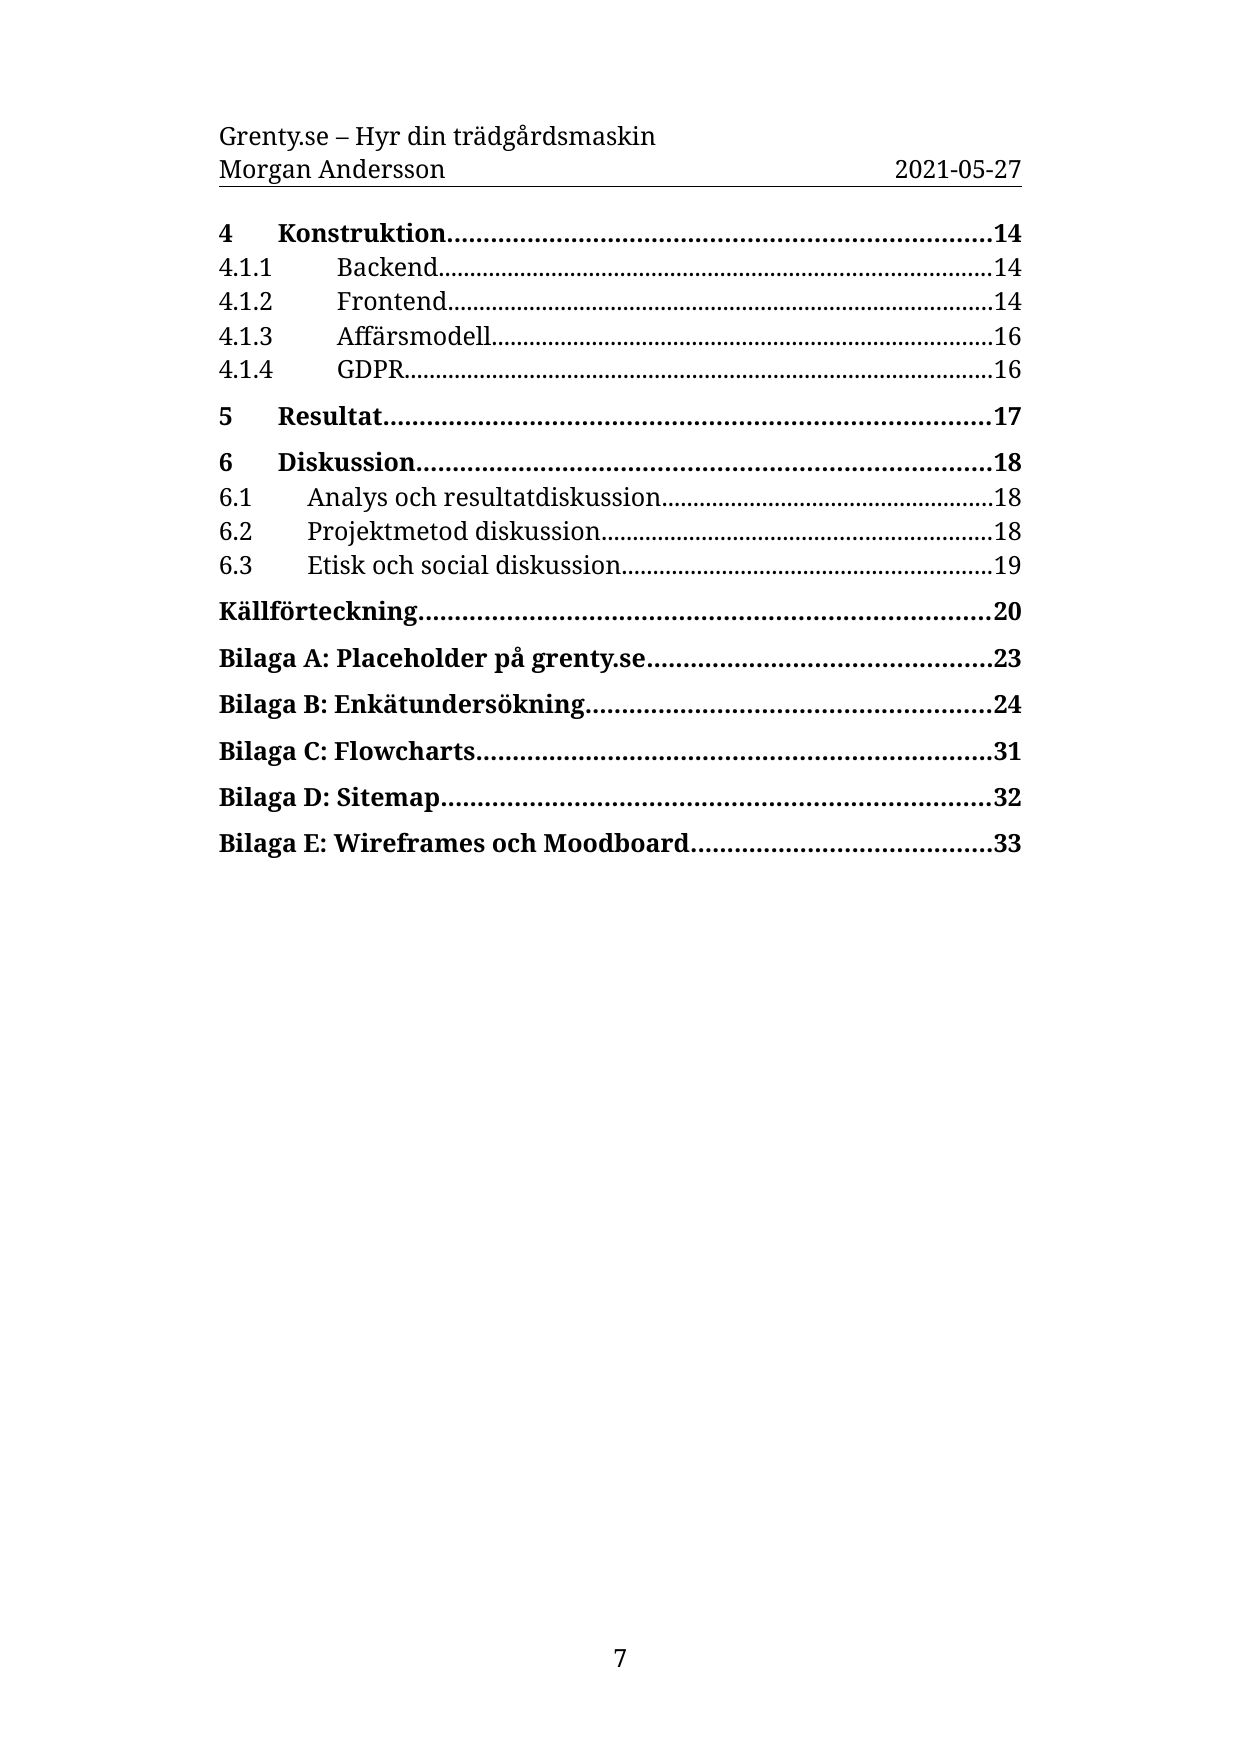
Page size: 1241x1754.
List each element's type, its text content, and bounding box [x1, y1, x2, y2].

text 6 Diskussion 18 [218, 445, 1022, 479]
text Bilaga D: Sitemap 32 [218, 779, 1022, 814]
text Bilaga E: Wireframes och Moodboard 33 [218, 826, 1022, 860]
text 4.1.1 Backend 14 [218, 250, 1022, 284]
text 6.2 Projektmetod diskussion 18 [218, 513, 1022, 547]
text 6.3 Etisk och social diskussion 19 [218, 547, 1022, 581]
text 6.1 Analys och resultatdiskussion 18 [218, 479, 1022, 513]
text 4.1.3 Affärsmodell 16 [218, 318, 1022, 352]
text 4.1.2 Frontend 14 [218, 284, 1022, 318]
text Bilaga B: Enkätundersökning 24 [218, 687, 1022, 721]
text 4 Konstruktion 14 [218, 216, 1022, 250]
text Källförteckning 20 [218, 594, 1022, 628]
text 4.1.4 GDPR 16 [218, 352, 1022, 386]
text 5 Resultat 17 [218, 399, 1022, 433]
text Bilaga C: Flowcharts 31 [218, 733, 1022, 767]
text Bilaga A: Placeholder på grenty.se 23 [218, 640, 1022, 674]
